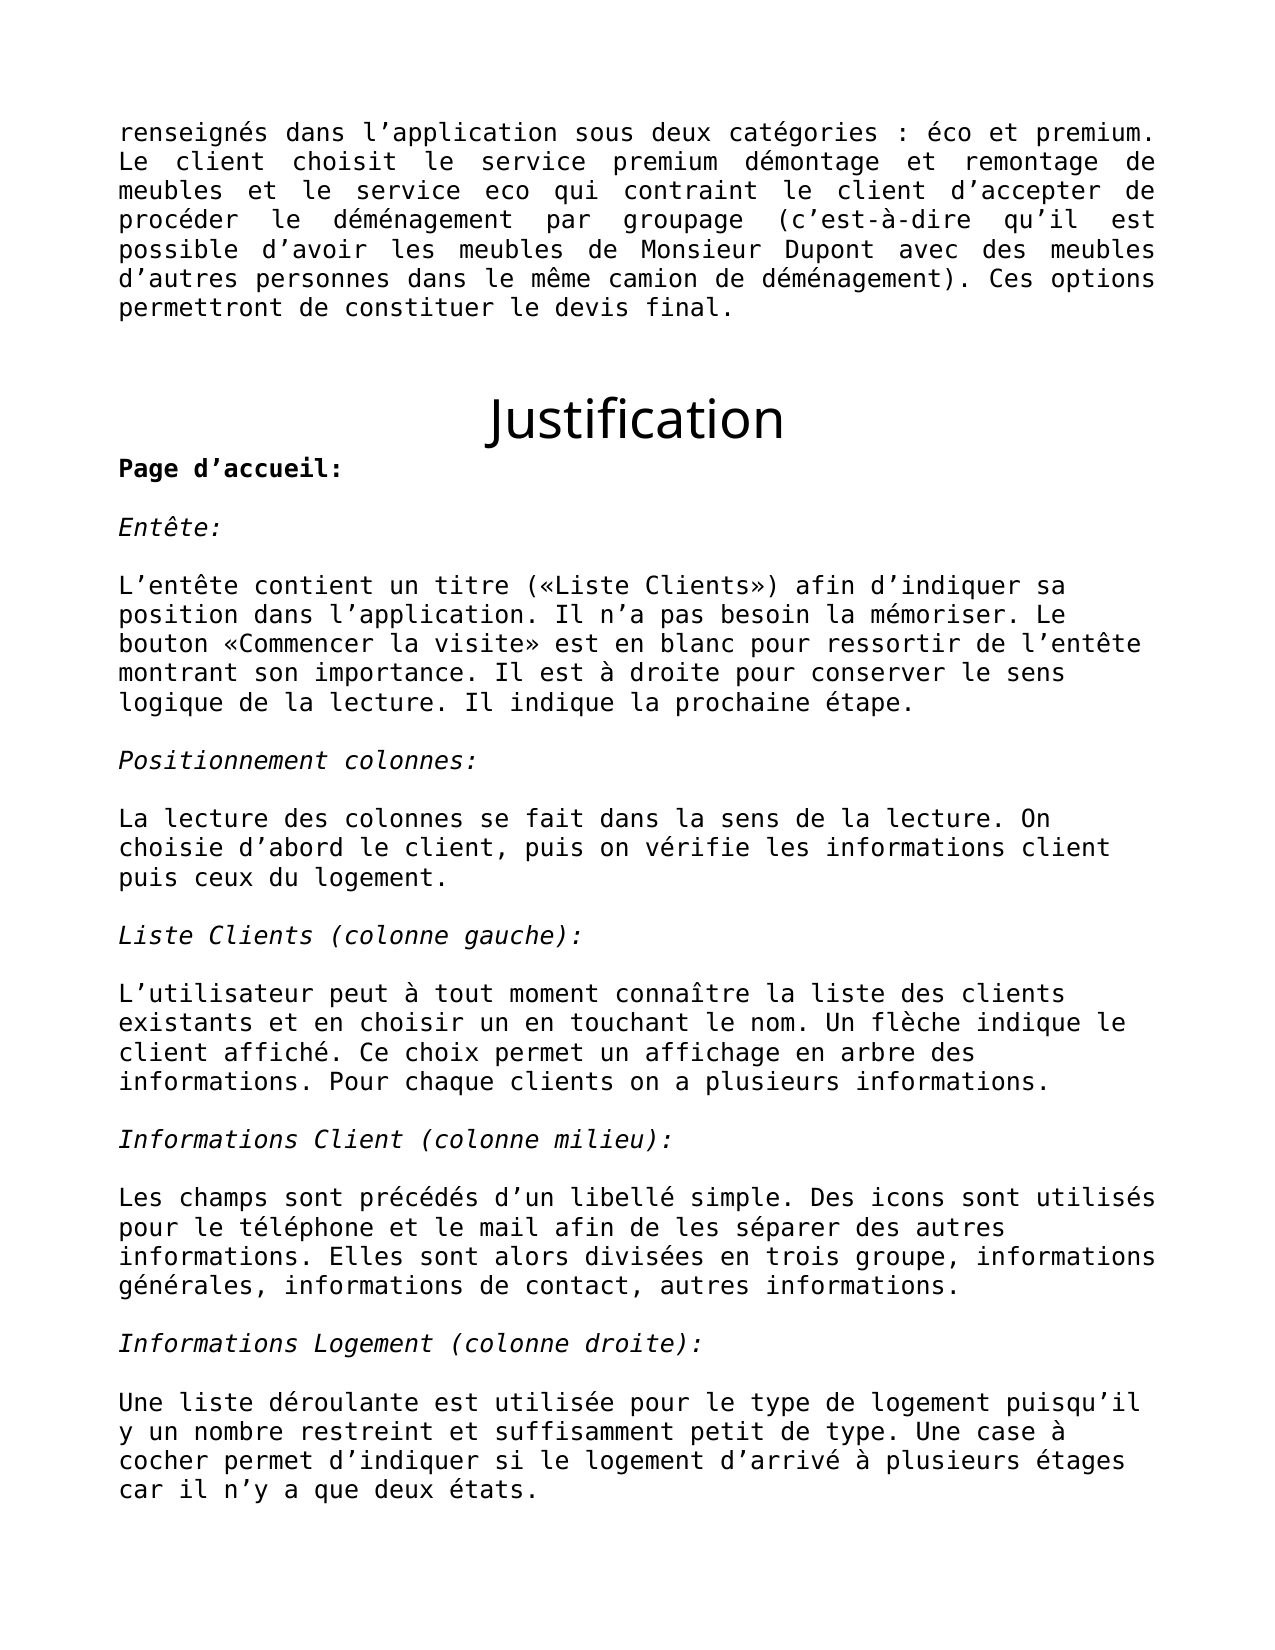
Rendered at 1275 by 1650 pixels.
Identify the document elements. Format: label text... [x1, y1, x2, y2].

text La lecture des colonnes se fait dans la sens de la lecture. On choisie d’abord le client, puis on vérifie les informations client puis ceux du logement. [118, 804, 1157, 892]
text Une liste déroulante est utilisée pour le type de logement puisqu’il y un nombre restreint et suffisamment petit de type. Une case à cocher permet d’indiquer si le logement d’arrivé à plusieurs étages car il n’y a que deux états. [118, 1388, 1157, 1504]
text Entête: [118, 513, 1157, 542]
text Positionnement colonnes: [118, 746, 1157, 775]
text renseignés dans l’application sous deux catégories : éco et premium. Le client choisit le service premium démontage et remontage de meubles et le service eco qui contraint le client d’accepter de procéder le déménagement par groupage (c’est-à-dire qu’il est possible d’avoir les meubles de Monsieur Dupont avec des meubles d’autres personnes dans le même camion de déménagement). Ces options permettront de constituer le devis final. [118, 118, 1157, 322]
text L’utilisateur peut à tout moment connaître la liste des clients existants et en choisir un en touchant le nom. Un flèche indique le client affiché. Ce choix permet un affichage en arbre des informations. Pour chaque clients on a plusieurs informations. [118, 979, 1157, 1096]
text Informations Client (colonne milieu): [118, 1125, 1157, 1154]
text Les champs sont précédés d’un libellé simple. Des icons sont utilisés pour le téléphone et le mail afin de les séparer des autres informations. Elles sont alors divisées en trois groupe, informations générales, informations de contact, autres informations. [118, 1183, 1157, 1300]
text Justification [118, 381, 1157, 454]
text Liste Clients (colonne gauche): [118, 921, 1157, 950]
text Informations Logement (colonne droite): [118, 1329, 1157, 1358]
text Page d’accueil: [118, 454, 1157, 483]
text L’entête contient un titre («Liste Clients») afin d’indiquer sa position dans l’application. Il n’a pas besoin la mémoriser. Le bouton «Commencer la visite» est en blanc pour ressortir de l’entête montrant son importance. Il est à droite pour conserver le sens logique de la lecture. Il indique la prochaine étape. [118, 571, 1157, 717]
